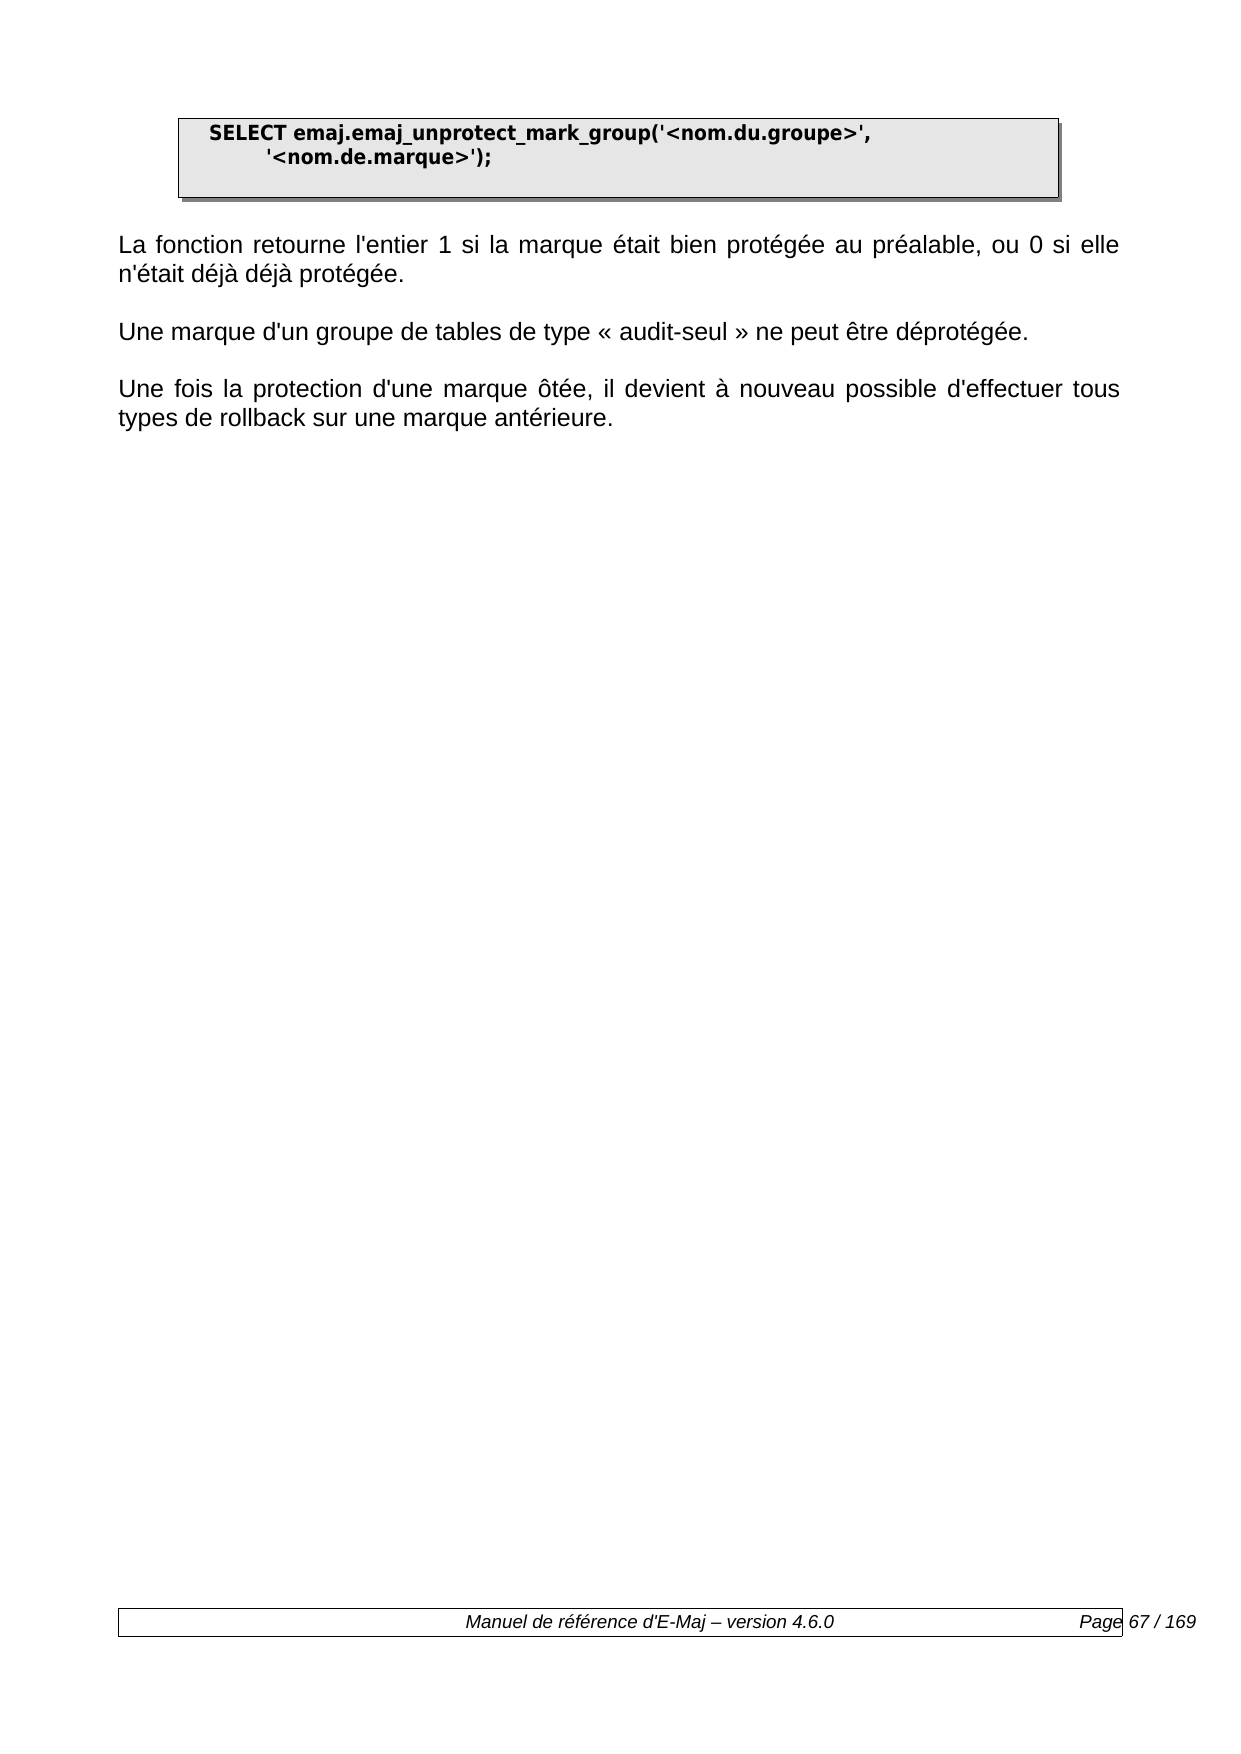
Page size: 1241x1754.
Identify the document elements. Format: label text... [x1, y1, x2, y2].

text '<nom.de.marque>'); [179, 142, 1058, 167]
text La fonction retourne l'entier 1 si la marque était bien protégée au préalable, ou 0 si elle n'était déjà déjà protégée. [118, 230, 1122, 288]
text Une fois la protection d'une marque ôtée, il devient à nouveau possible d'effectuer tous types de rollback sur une marque antérieure. [118, 374, 1122, 432]
text SELECT emaj.emaj_unprotect_mark_group('<nom.du.groupe>', [179, 119, 1058, 142]
text Une marque d'un groupe de tables de type « audit-seul » ne peut être déprotégée. [118, 317, 1122, 345]
